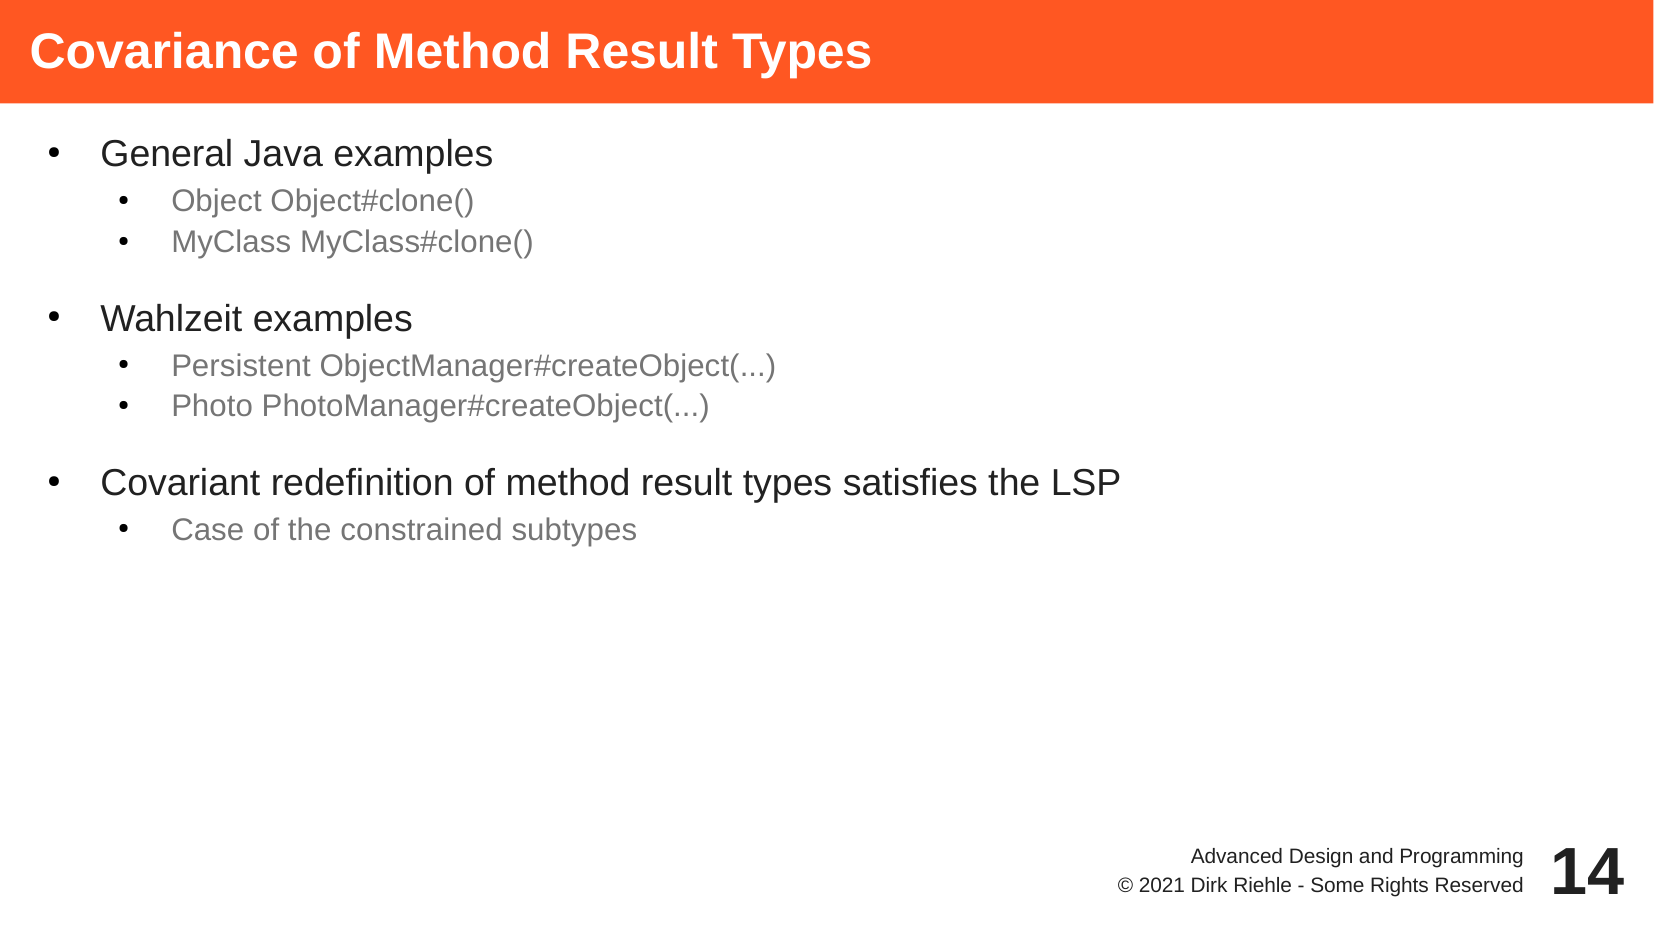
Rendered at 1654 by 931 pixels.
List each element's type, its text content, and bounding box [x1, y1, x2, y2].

list General Java examples Object Object#clone() MyClass MyClass#clone() Wahlzeit examples Persistent ObjectManager#createObject(...) Photo PhotoManager#createObject(...) Covariant redefinition of method result types satisfies the LSP Case of the constrained subtypes [29, 132, 1625, 813]
title Covariance of Method Result Types [0, 0, 1654, 104]
